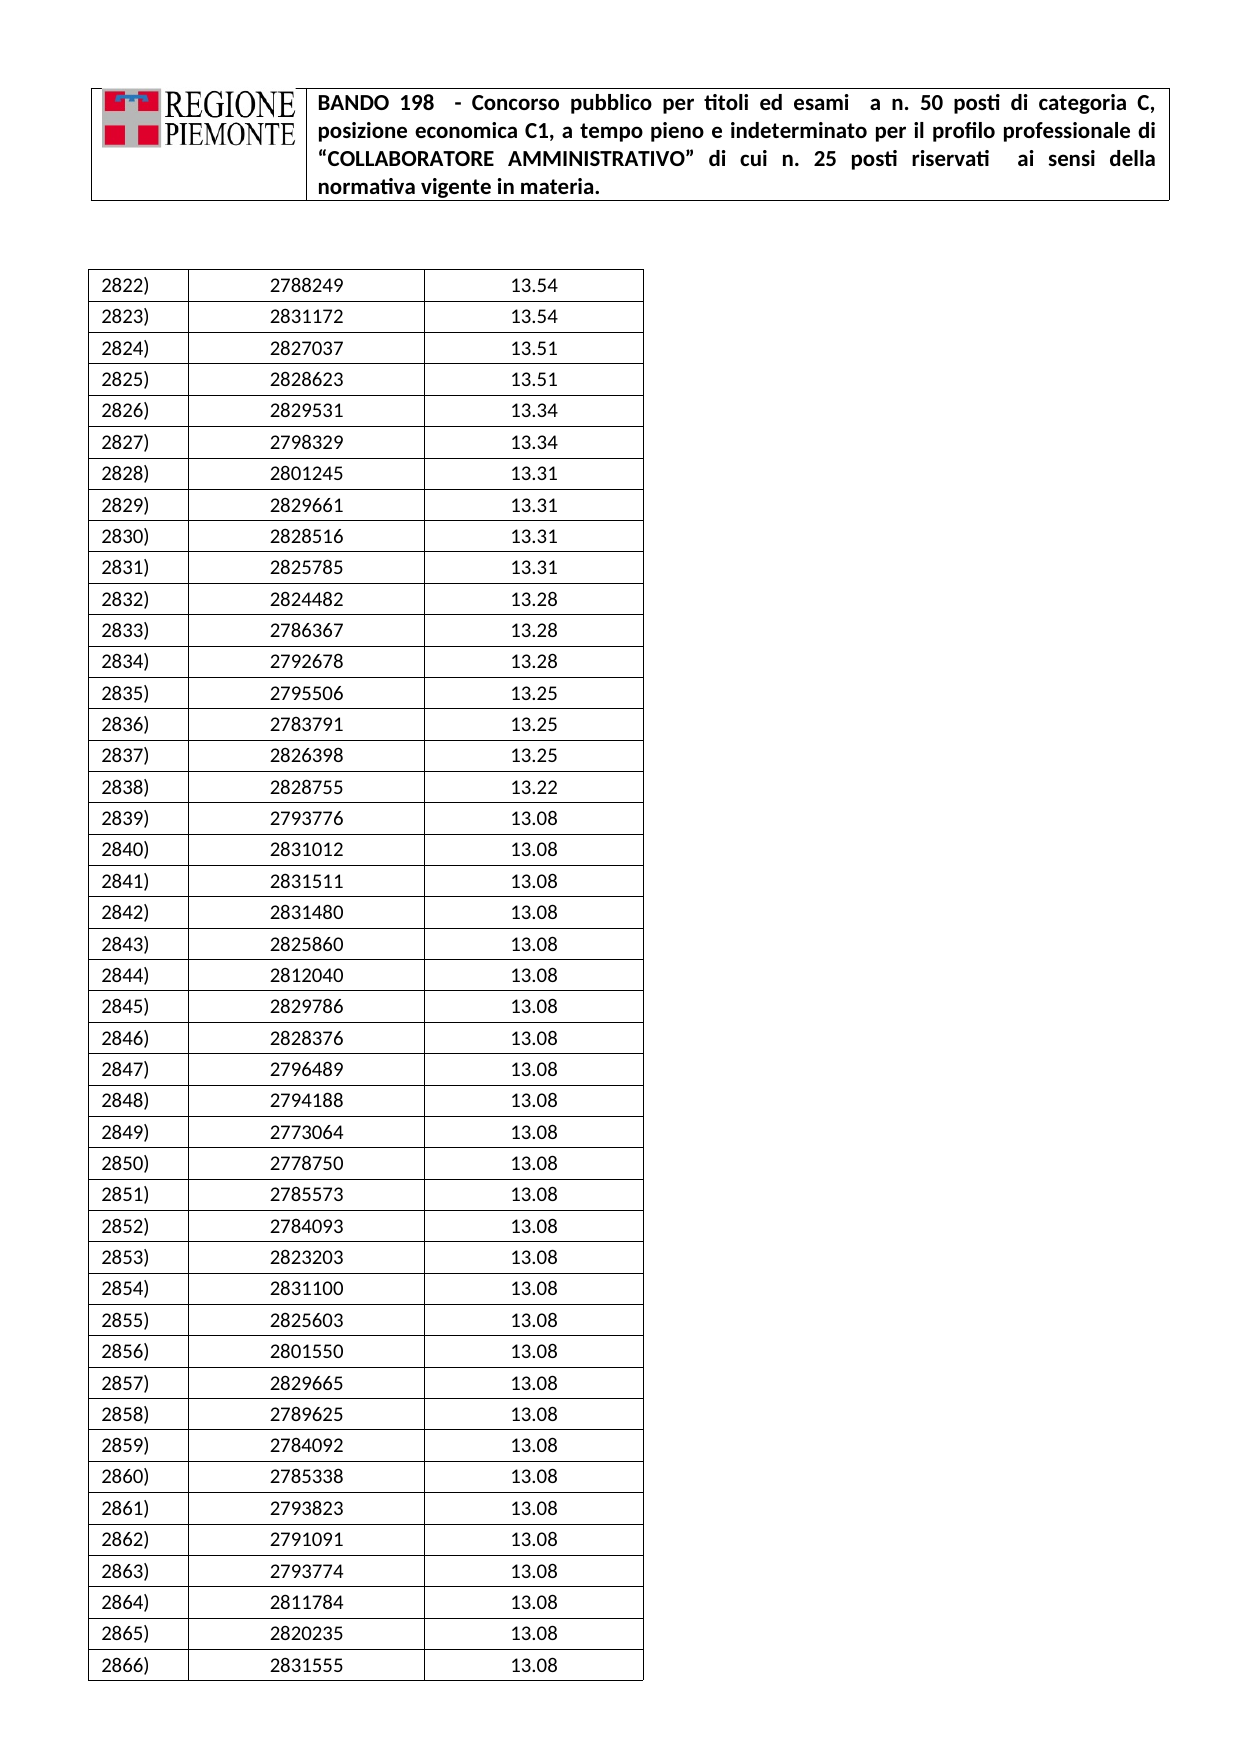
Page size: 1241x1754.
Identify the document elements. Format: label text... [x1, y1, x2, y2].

table_cell [89, 1525, 188, 1555]
table_cell 2825785 [189, 552, 424, 583]
table_cell [89, 803, 188, 834]
table_cell 2793774 [189, 1556, 424, 1586]
table_cell 2801550 [189, 1336, 424, 1367]
table_cell 13,08 [425, 1274, 643, 1304]
table_cell [89, 991, 188, 1022]
table_cell 2784093 [189, 1211, 424, 1241]
table_cell 13,08 [425, 960, 643, 990]
table_cell [89, 1556, 188, 1586]
table_cell 2831511 [189, 866, 424, 896]
table_cell 2829531 [189, 396, 424, 426]
table_cell [89, 1650, 188, 1680]
table_cell 2785338 [189, 1462, 424, 1492]
table_cell 2798329 [189, 427, 424, 457]
table_cell [89, 1086, 188, 1116]
table_cell [89, 1493, 188, 1523]
table_cell 13,08 [425, 897, 643, 928]
table_cell [89, 1274, 188, 1304]
table_cell [89, 866, 188, 896]
table_cell [89, 897, 188, 928]
table_cell [89, 960, 188, 990]
table_cell 13,34 [425, 396, 643, 426]
table_cell 2792678 [189, 647, 424, 677]
table_cell 13,08 [425, 1180, 643, 1210]
table_cell 13,08 [425, 1619, 643, 1649]
table_cell 13,08 [425, 1305, 643, 1335]
table_cell [89, 521, 188, 551]
table_cell 2794188 [189, 1086, 424, 1116]
table_cell 13,51 [425, 364, 643, 395]
table_cell 2829661 [189, 490, 424, 520]
table_cell [89, 1148, 188, 1178]
table_cell 2823203 [189, 1242, 424, 1273]
table_cell 2825860 [189, 929, 424, 959]
table_cell 13,22 [425, 772, 643, 802]
table_cell [89, 678, 188, 708]
table_cell 13,08 [425, 866, 643, 896]
table_cell [89, 1211, 188, 1241]
table_cell 13,08 [425, 1117, 643, 1147]
table_cell 2778750 [189, 1148, 424, 1178]
table_cell [89, 584, 188, 614]
table_cell [89, 647, 188, 677]
table_cell [89, 1587, 188, 1617]
table_cell 2831172 [189, 302, 424, 332]
table_cell [89, 1117, 188, 1147]
table_cell 2796489 [189, 1054, 424, 1084]
table_cell 2827037 [189, 333, 424, 363]
table_cell [89, 333, 188, 363]
table_cell 13,28 [425, 615, 643, 646]
table_cell [89, 1336, 188, 1367]
table_cell 13,08 [425, 1368, 643, 1398]
table_cell 13,08 [425, 1211, 643, 1241]
table_cell 13,08 [425, 1242, 643, 1273]
table_cell 2831100 [189, 1274, 424, 1304]
table_cell 2784092 [189, 1430, 424, 1461]
table_cell 2785573 [189, 1180, 424, 1210]
table_cell 2811784 [189, 1587, 424, 1617]
table_cell 13,08 [425, 1054, 643, 1084]
table_cell 13,08 [425, 929, 643, 959]
table_cell 2791091 [189, 1525, 424, 1555]
table_cell 2793823 [189, 1493, 424, 1523]
table_cell 13,28 [425, 584, 643, 614]
table_cell 2773064 [189, 1117, 424, 1147]
table_cell [89, 1023, 188, 1053]
table_cell 13,08 [425, 1587, 643, 1617]
table_cell [89, 1368, 188, 1398]
table_cell 2793776 [189, 803, 424, 834]
table_cell 13,25 [425, 709, 643, 739]
table_cell [89, 1430, 188, 1461]
table_cell 13,08 [425, 1399, 643, 1429]
table_cell 2831555 [189, 1650, 424, 1680]
table_cell [89, 364, 188, 395]
table_cell [89, 427, 188, 457]
table_cell 13,08 [425, 1023, 643, 1053]
table_cell 2828623 [189, 364, 424, 395]
table_cell 13,08 [425, 1556, 643, 1586]
table_cell 13,31 [425, 490, 643, 520]
table_cell 2825603 [189, 1305, 424, 1335]
table_cell 2828516 [189, 521, 424, 551]
table_cell 2795506 [189, 678, 424, 708]
table_cell [89, 615, 188, 646]
table_cell 13,31 [425, 552, 643, 583]
table_cell 2789625 [189, 1399, 424, 1429]
table_cell [89, 552, 188, 583]
table_cell 13,54 [425, 270, 643, 301]
table_cell 13,08 [425, 1650, 643, 1680]
table_cell [89, 1242, 188, 1273]
table_cell 13,08 [425, 1430, 643, 1461]
table_cell 2786367 [189, 615, 424, 646]
table_cell 2828755 [189, 772, 424, 802]
table_cell [89, 1305, 188, 1335]
table_cell [89, 835, 188, 865]
table_cell 2783791 [189, 709, 424, 739]
table_cell 2828376 [189, 1023, 424, 1053]
table_cell [89, 270, 188, 301]
table_cell 2820235 [189, 1619, 424, 1649]
table_cell [89, 396, 188, 426]
table_cell [89, 302, 188, 332]
table_cell 13,25 [425, 678, 643, 708]
table_cell 2824482 [189, 584, 424, 614]
table_cell [89, 929, 188, 959]
table_cell 13,08 [425, 1086, 643, 1116]
table_cell [89, 1180, 188, 1210]
table_cell 13,31 [425, 521, 643, 551]
table_cell [89, 772, 188, 802]
table_cell [89, 1054, 188, 1084]
table_cell 13,08 [425, 1525, 643, 1555]
table_cell [89, 459, 188, 489]
table_cell 2826398 [189, 741, 424, 771]
table_cell 2831480 [189, 897, 424, 928]
table_cell [89, 1462, 188, 1492]
table_cell 2829665 [189, 1368, 424, 1398]
table_cell [89, 709, 188, 739]
table_cell 13,08 [425, 1148, 643, 1178]
table_cell 13,34 [425, 427, 643, 457]
table_cell 13,08 [425, 803, 643, 834]
table_cell [89, 490, 188, 520]
table_cell 13,28 [425, 647, 643, 677]
table_cell 2831012 [189, 835, 424, 865]
table_cell 13,08 [425, 991, 643, 1022]
table_cell 13,54 [425, 302, 643, 332]
table_cell 13,31 [425, 459, 643, 489]
table_cell 13,08 [425, 1493, 643, 1523]
table_cell 13,25 [425, 741, 643, 771]
table_cell [89, 741, 188, 771]
table_cell 13,51 [425, 333, 643, 363]
table_cell [89, 1619, 188, 1649]
table_cell 2801245 [189, 459, 424, 489]
table_cell 2788249 [189, 270, 424, 301]
table_cell 13,08 [425, 1336, 643, 1367]
table_cell [89, 1399, 188, 1429]
picture [101, 87, 296, 148]
table_cell 13,08 [425, 835, 643, 865]
table_cell 2812040 [189, 960, 424, 990]
table_cell 13,08 [425, 1462, 643, 1492]
table_cell 2829786 [189, 991, 424, 1022]
